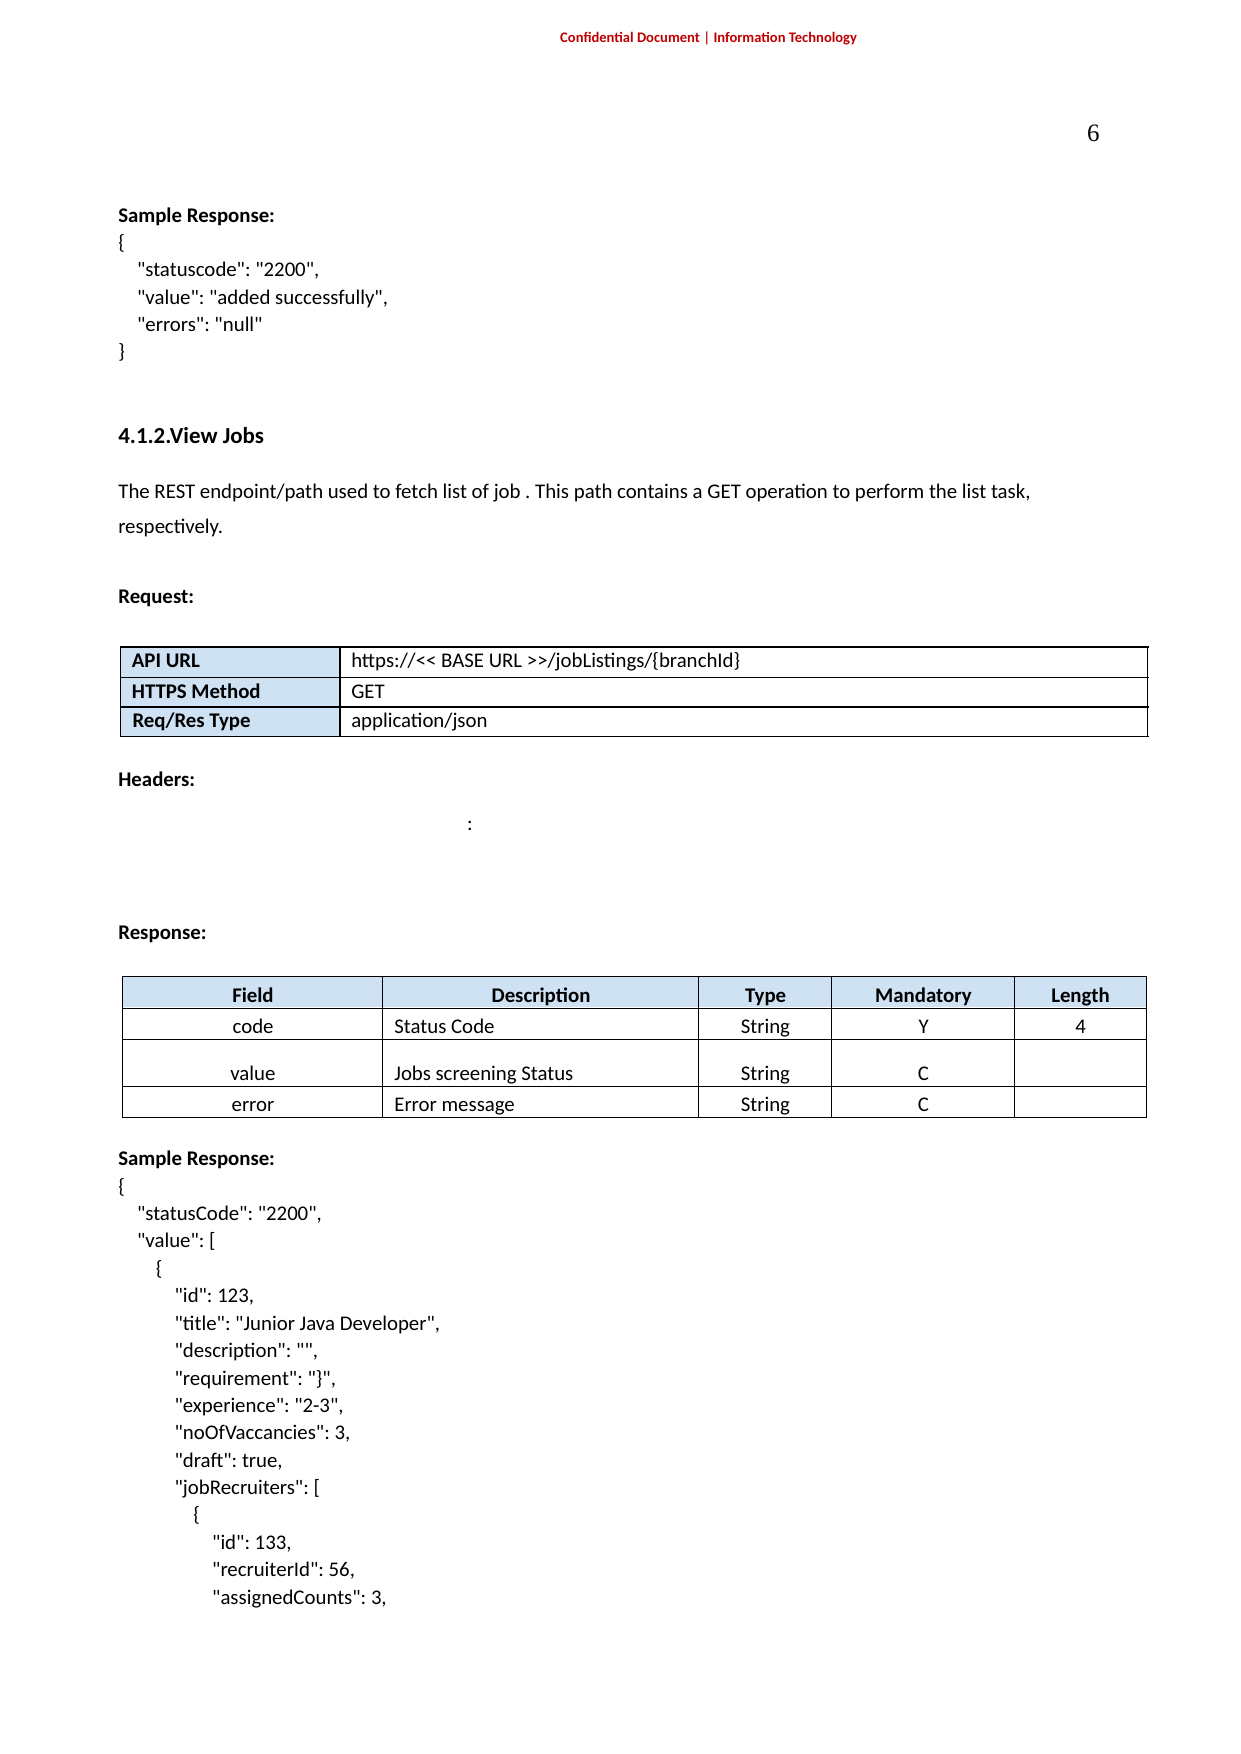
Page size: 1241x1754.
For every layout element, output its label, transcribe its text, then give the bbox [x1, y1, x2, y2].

table_cell application/json [341, 708, 1147, 736]
text { [118, 229, 1122, 254]
text The REST endpoint/path used to fetch list of job . This path contains a GET operation to perform the list task, respectively. [118, 478, 1122, 539]
text "assignedCounts": 3, [118, 1584, 1122, 1609]
table_cell Error message [383, 1087, 698, 1117]
table_cell String [699, 1087, 831, 1117]
text "value": "added successfully", [118, 284, 1122, 309]
table_cell Y [832, 1009, 1014, 1039]
text "requirement": "}", [118, 1365, 1122, 1390]
text "id": 133, [118, 1529, 1122, 1554]
text "jobRecruiters": [ [118, 1474, 1122, 1500]
text "statusCode": "2200", [118, 1200, 1122, 1226]
table_cell Status Code [383, 1009, 698, 1039]
table_cell HTTPS Method [121, 678, 339, 706]
text "statuscode": "2200", [118, 257, 1122, 282]
text "description": "", [118, 1337, 1122, 1363]
table_header Length [1015, 977, 1146, 1007]
table_header Description [383, 977, 698, 1007]
table_cell String [699, 1040, 831, 1086]
table_cell value [123, 1040, 382, 1086]
text Sample Response: [118, 202, 1122, 227]
table_cell C [832, 1040, 1014, 1086]
table_cell C [832, 1087, 1014, 1117]
text Request: [118, 583, 1122, 609]
table_header : [456, 810, 531, 837]
text { [118, 1173, 1122, 1198]
text "recruiterId": 56, [118, 1556, 1122, 1582]
subtitle Response: [118, 919, 1122, 944]
text "experience": "2-3", [118, 1392, 1122, 1417]
text "draft": true, [118, 1447, 1122, 1472]
text "errors": "null" [118, 311, 1122, 337]
text "title": "Junior Java Developer", [118, 1310, 1122, 1335]
table_header Mandatory [832, 977, 1014, 1007]
text 4.1.2.View Jobs [118, 421, 1122, 449]
table_header API URL [121, 648, 339, 677]
table_header https://<< BASE URL >>/jobListings/{branchId} [341, 648, 1147, 677]
text Headers: [118, 737, 1122, 792]
table_cell Jobs screening Status [383, 1040, 698, 1086]
text "noOfVaccancies": 3, [118, 1419, 1122, 1445]
text "id": 123, [118, 1282, 1122, 1308]
text { [118, 1502, 1122, 1527]
table_cell [1015, 1087, 1146, 1117]
table_cell GET [341, 678, 1147, 706]
table_cell Req/Res Type [121, 708, 339, 736]
table_cell 4 [1015, 1009, 1146, 1039]
text Sample Response: [118, 1146, 1122, 1171]
text "value": [ [118, 1228, 1122, 1253]
table_cell error [123, 1087, 382, 1117]
table_cell code [123, 1009, 382, 1039]
table_header [531, 810, 1131, 837]
table_cell String [699, 1009, 831, 1039]
table_header [156, 810, 456, 837]
text { [118, 1255, 1122, 1281]
text } [118, 339, 1122, 364]
table_cell [1015, 1040, 1146, 1086]
table_header Type [699, 977, 831, 1007]
table_header Field [123, 977, 382, 1007]
